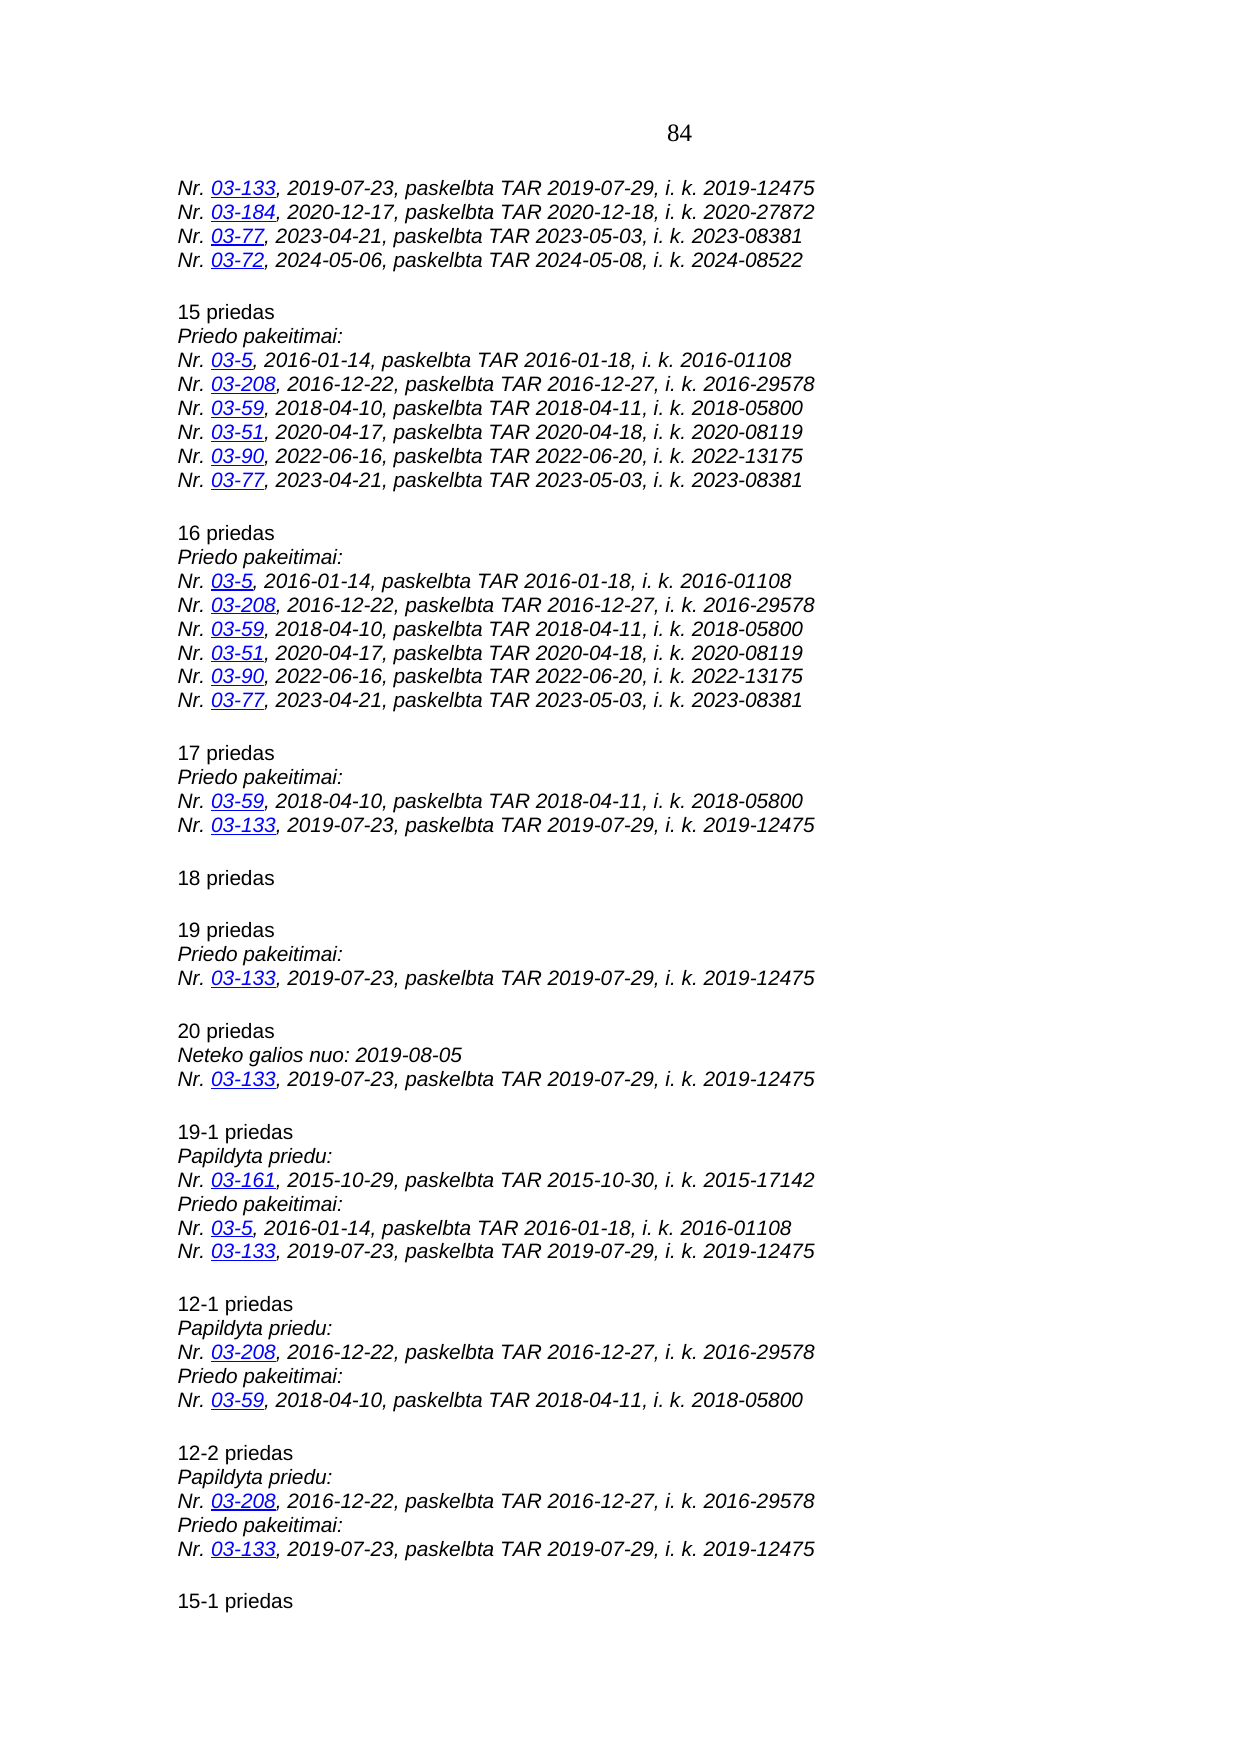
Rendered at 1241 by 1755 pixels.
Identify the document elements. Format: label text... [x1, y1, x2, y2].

text Priedo pakeitimai: [177, 765, 1181, 789]
text 16 priedas [177, 521, 1181, 544]
text 15-1 priedas [177, 1589, 1181, 1613]
text Nr. 03-51, 2020-04-17, paskelbta TAR 2020-04-18, i. k. 2020-08119 [177, 420, 1181, 444]
text Nr. 03-208, 2016-12-22, paskelbta TAR 2016-12-27, i. k. 2016-29578 [177, 592, 1181, 616]
text Nr. 03-133, 2019-07-23, paskelbta TAR 2019-07-29, i. k. 2019-12475 [177, 813, 1181, 837]
text 19 priedas [177, 918, 1181, 942]
text Nr. 03-133, 2019-07-23, paskelbta TAR 2019-07-29, i. k. 2019-12475 [177, 1239, 1181, 1263]
text Papildyta priedu: [177, 1464, 1181, 1488]
text 12-2 priedas [177, 1441, 1181, 1464]
text Priedo pakeitimai: [177, 544, 1181, 568]
text 19-1 priedas [177, 1119, 1181, 1143]
text Neteko galios nuo: 2019-08-05 [177, 1043, 1181, 1067]
text Nr. 03-208, 2016-12-22, paskelbta TAR 2016-12-27, i. k. 2016-29578 [177, 372, 1181, 396]
text Nr. 03-5, 2016-01-14, paskelbta TAR 2016-01-18, i. k. 2016-01108 [177, 1215, 1181, 1239]
text 12-1 priedas [177, 1292, 1181, 1316]
text Nr. 03-5, 2016-01-14, paskelbta TAR 2016-01-18, i. k. 2016-01108 [177, 348, 1181, 372]
text Nr. 03-133, 2019-07-23, paskelbta TAR 2019-07-29, i. k. 2019-12475 [177, 176, 1181, 199]
text Nr. 03-59, 2018-04-10, paskelbta TAR 2018-04-11, i. k. 2018-05800 [177, 789, 1181, 813]
text Nr. 03-77, 2023-04-21, paskelbta TAR 2023-05-03, i. k. 2023-08381 [177, 688, 1181, 712]
text Nr. 03-184, 2020-12-17, paskelbta TAR 2020-12-18, i. k. 2020-27872 [177, 199, 1181, 223]
text Nr. 03-51, 2020-04-17, paskelbta TAR 2020-04-18, i. k. 2020-08119 [177, 640, 1181, 664]
text Nr. 03-208, 2016-12-22, paskelbta TAR 2016-12-27, i. k. 2016-29578 [177, 1488, 1181, 1512]
text Nr. 03-208, 2016-12-22, paskelbta TAR 2016-12-27, i. k. 2016-29578 [177, 1340, 1181, 1364]
text Nr. 03-77, 2023-04-21, paskelbta TAR 2023-05-03, i. k. 2023-08381 [177, 468, 1181, 492]
text Priedo pakeitimai: [177, 324, 1181, 348]
text Nr. 03-133, 2019-07-23, paskelbta TAR 2019-07-29, i. k. 2019-12475 [177, 1067, 1181, 1091]
text Priedo pakeitimai: [177, 1364, 1181, 1388]
text 15 priedas [177, 300, 1181, 324]
text Nr. 03-133, 2019-07-23, paskelbta TAR 2019-07-29, i. k. 2019-12475 [177, 1536, 1181, 1560]
text 20 priedas [177, 1019, 1181, 1043]
text Priedo pakeitimai: [177, 942, 1181, 966]
text Nr. 03-133, 2019-07-23, paskelbta TAR 2019-07-29, i. k. 2019-12475 [177, 966, 1181, 990]
text Nr. 03-5, 2016-01-14, paskelbta TAR 2016-01-18, i. k. 2016-01108 [177, 568, 1181, 592]
text Nr. 03-90, 2022-06-16, paskelbta TAR 2022-06-20, i. k. 2022-13175 [177, 444, 1181, 468]
text 17 priedas [177, 741, 1181, 765]
text Nr. 03-59, 2018-04-10, paskelbta TAR 2018-04-11, i. k. 2018-05800 [177, 1388, 1181, 1412]
text Nr. 03-72, 2024-05-06, paskelbta TAR 2024-05-08, i. k. 2024-08522 [177, 247, 1181, 271]
text Papildyta priedu: [177, 1143, 1181, 1167]
text Nr. 03-59, 2018-04-10, paskelbta TAR 2018-04-11, i. k. 2018-05800 [177, 616, 1181, 640]
text 18 priedas [177, 866, 1181, 889]
text Nr. 03-90, 2022-06-16, paskelbta TAR 2022-06-20, i. k. 2022-13175 [177, 664, 1181, 688]
text Nr. 03-77, 2023-04-21, paskelbta TAR 2023-05-03, i. k. 2023-08381 [177, 223, 1181, 247]
text Priedo pakeitimai: [177, 1512, 1181, 1536]
text Priedo pakeitimai: [177, 1191, 1181, 1215]
text Nr. 03-59, 2018-04-10, paskelbta TAR 2018-04-11, i. k. 2018-05800 [177, 396, 1181, 420]
text Papildyta priedu: [177, 1316, 1181, 1340]
text Nr. 03-161, 2015-10-29, paskelbta TAR 2015-10-30, i. k. 2015-17142 [177, 1167, 1181, 1191]
